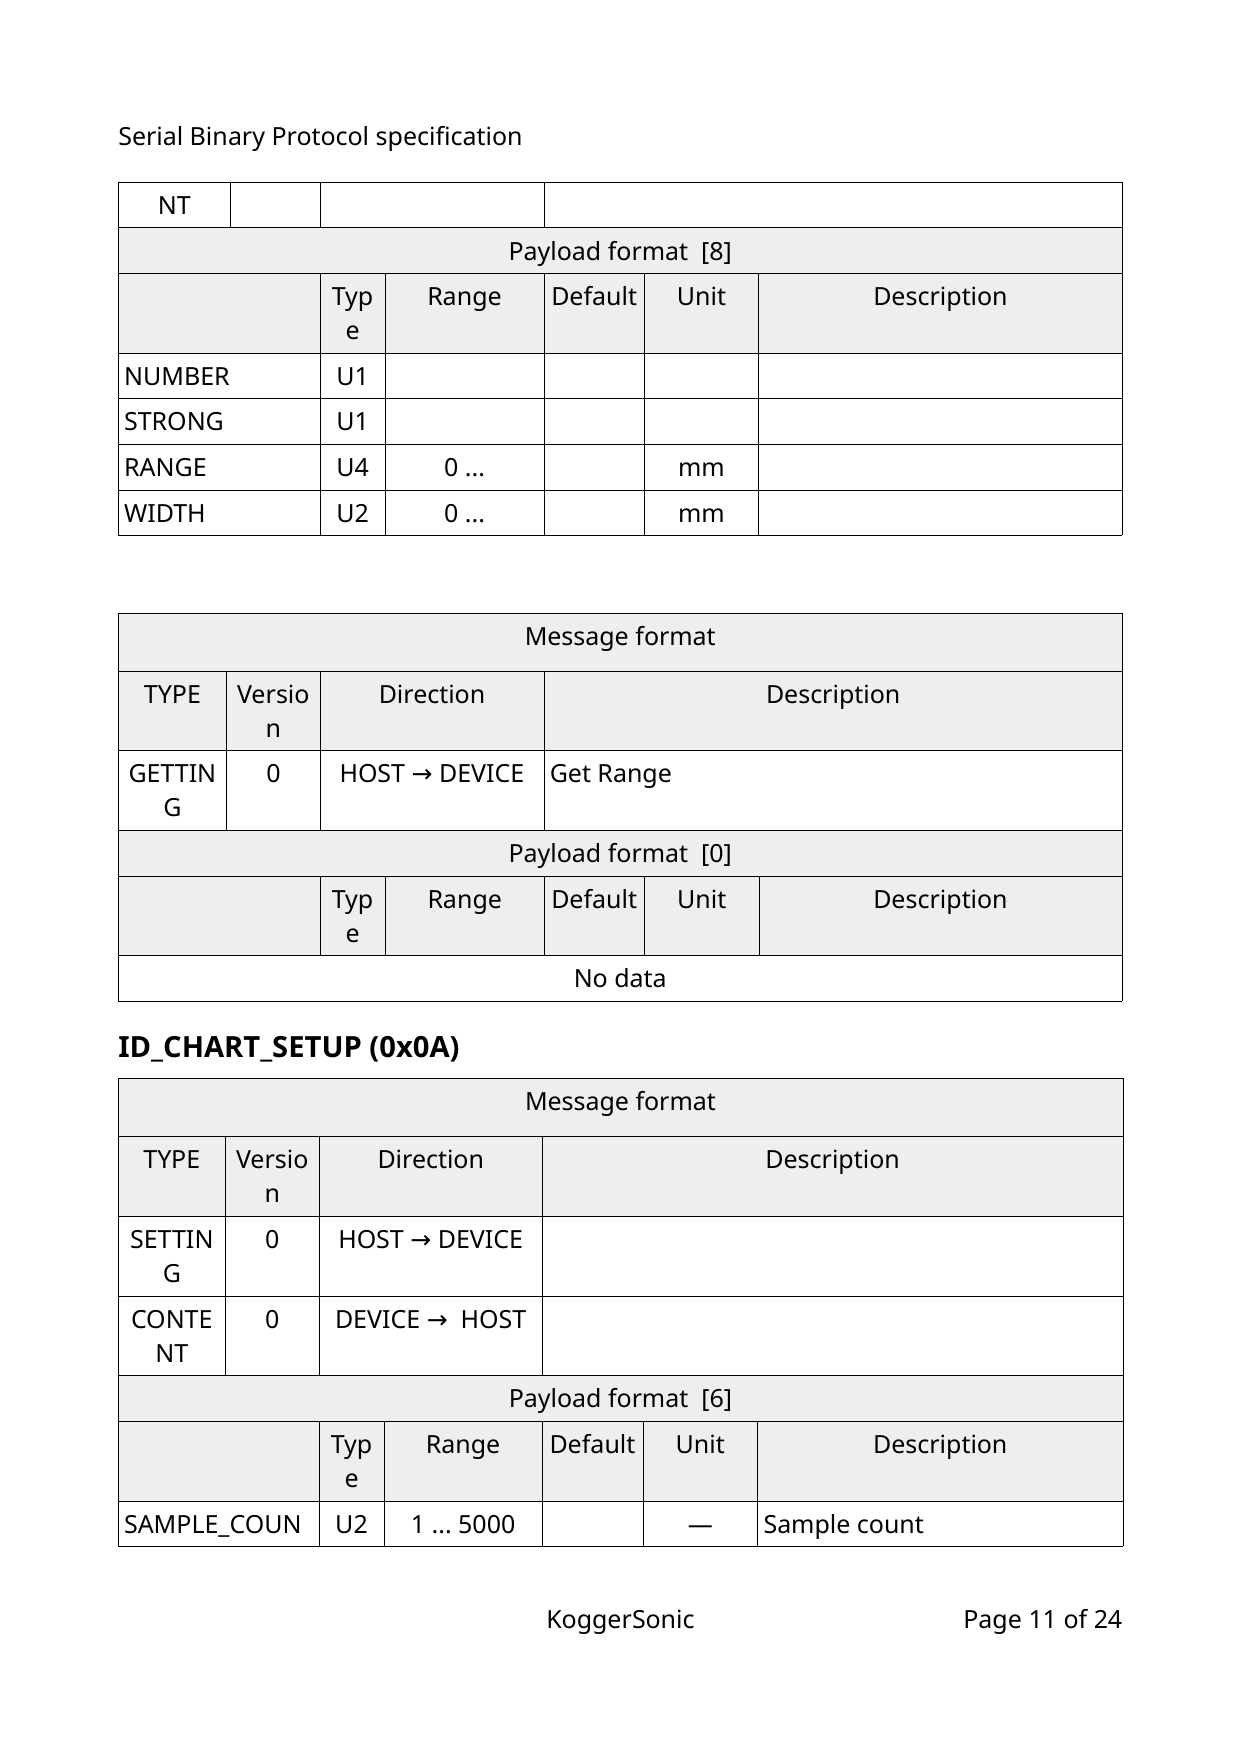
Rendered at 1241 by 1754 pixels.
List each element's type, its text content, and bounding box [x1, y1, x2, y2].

table_cell NT [119, 183, 230, 227]
table_cell NUMBER [119, 354, 320, 398]
table_cell SETTING [119, 1217, 225, 1296]
table_cell TYPE [119, 1137, 225, 1216]
table_cell Default [545, 274, 644, 353]
table_cell [545, 354, 644, 398]
table_cell U2 [320, 1502, 384, 1546]
table_cell [759, 445, 1122, 489]
table_cell GETTING [119, 751, 226, 830]
table_cell 0 [227, 751, 320, 830]
table_cell [759, 399, 1122, 444]
table_cell Type [320, 1422, 384, 1501]
table_cell — [644, 1502, 757, 1546]
table_cell [545, 445, 644, 489]
table_cell HOST → DEVICE [320, 1217, 542, 1296]
table_cell [759, 354, 1122, 398]
table_cell [545, 399, 644, 444]
table_cell [321, 183, 544, 227]
table_cell [231, 183, 320, 227]
table_cell Default [543, 1422, 643, 1501]
table_cell Unit [644, 1422, 757, 1501]
table_cell [119, 274, 320, 353]
table_cell [645, 354, 758, 398]
table_cell [386, 354, 544, 398]
table_cell No data [119, 956, 1122, 1001]
table_cell Type [321, 877, 385, 955]
subtitle ID_CHART_SETUP (0x0A) [118, 1026, 1122, 1066]
table_cell Payload format [0] [119, 831, 1122, 876]
table_cell CONTENT [119, 1297, 225, 1375]
table_cell [119, 877, 320, 955]
table_cell 0 ... [386, 445, 544, 489]
table_cell Description [760, 877, 1122, 955]
table_cell Version [226, 1137, 319, 1216]
table_cell WIDTH [119, 491, 320, 535]
table_header Message format [119, 1079, 1123, 1136]
table_cell Default [545, 877, 644, 955]
table_cell [543, 1217, 1123, 1296]
table_cell [645, 399, 758, 444]
table_cell [119, 1422, 319, 1501]
table_cell 0 [226, 1297, 319, 1375]
table_cell STRONG [119, 399, 320, 444]
table_cell [543, 1297, 1123, 1375]
table_cell RANGE [119, 445, 320, 489]
table_cell Unit [645, 877, 759, 955]
table_cell Range [385, 1422, 542, 1501]
table_cell U1 [321, 354, 385, 398]
table_cell Description [758, 1422, 1123, 1501]
table_cell Sample count [758, 1502, 1123, 1546]
table_cell mm [645, 491, 758, 535]
table_cell [543, 1502, 643, 1546]
table_cell U4 [321, 445, 385, 489]
table_cell [386, 399, 544, 444]
table_cell Payload format [8] [119, 228, 1122, 273]
table_cell [545, 491, 644, 535]
table_cell DEVICE → HOST [320, 1297, 542, 1375]
table_cell U1 [321, 399, 385, 444]
table_cell Get Range [545, 751, 1122, 830]
table_cell [759, 491, 1122, 535]
table_header Message format [119, 614, 1122, 671]
table_cell HOST → DEVICE [321, 751, 544, 830]
table_cell Unit [645, 274, 758, 353]
table_cell SAMPLE_COUN [119, 1502, 319, 1546]
table_cell 0 [226, 1217, 319, 1296]
table_cell Range [386, 274, 544, 353]
table_cell Description [545, 672, 1122, 750]
table_cell Type [321, 274, 385, 353]
table_cell Range [386, 877, 544, 955]
table_cell TYPE [119, 672, 226, 750]
table_cell 0 ... [386, 491, 544, 535]
table_cell mm [645, 445, 758, 489]
table_cell Direction [320, 1137, 542, 1216]
table_cell U2 [321, 491, 385, 535]
table_cell Payload format [6] [119, 1376, 1123, 1421]
table_cell Direction [321, 672, 544, 750]
table_cell Description [759, 274, 1122, 353]
table_cell [545, 183, 1122, 227]
table_cell 1 ... 5000 [385, 1502, 542, 1546]
table_cell Version [227, 672, 320, 750]
table_cell Description [543, 1137, 1123, 1216]
